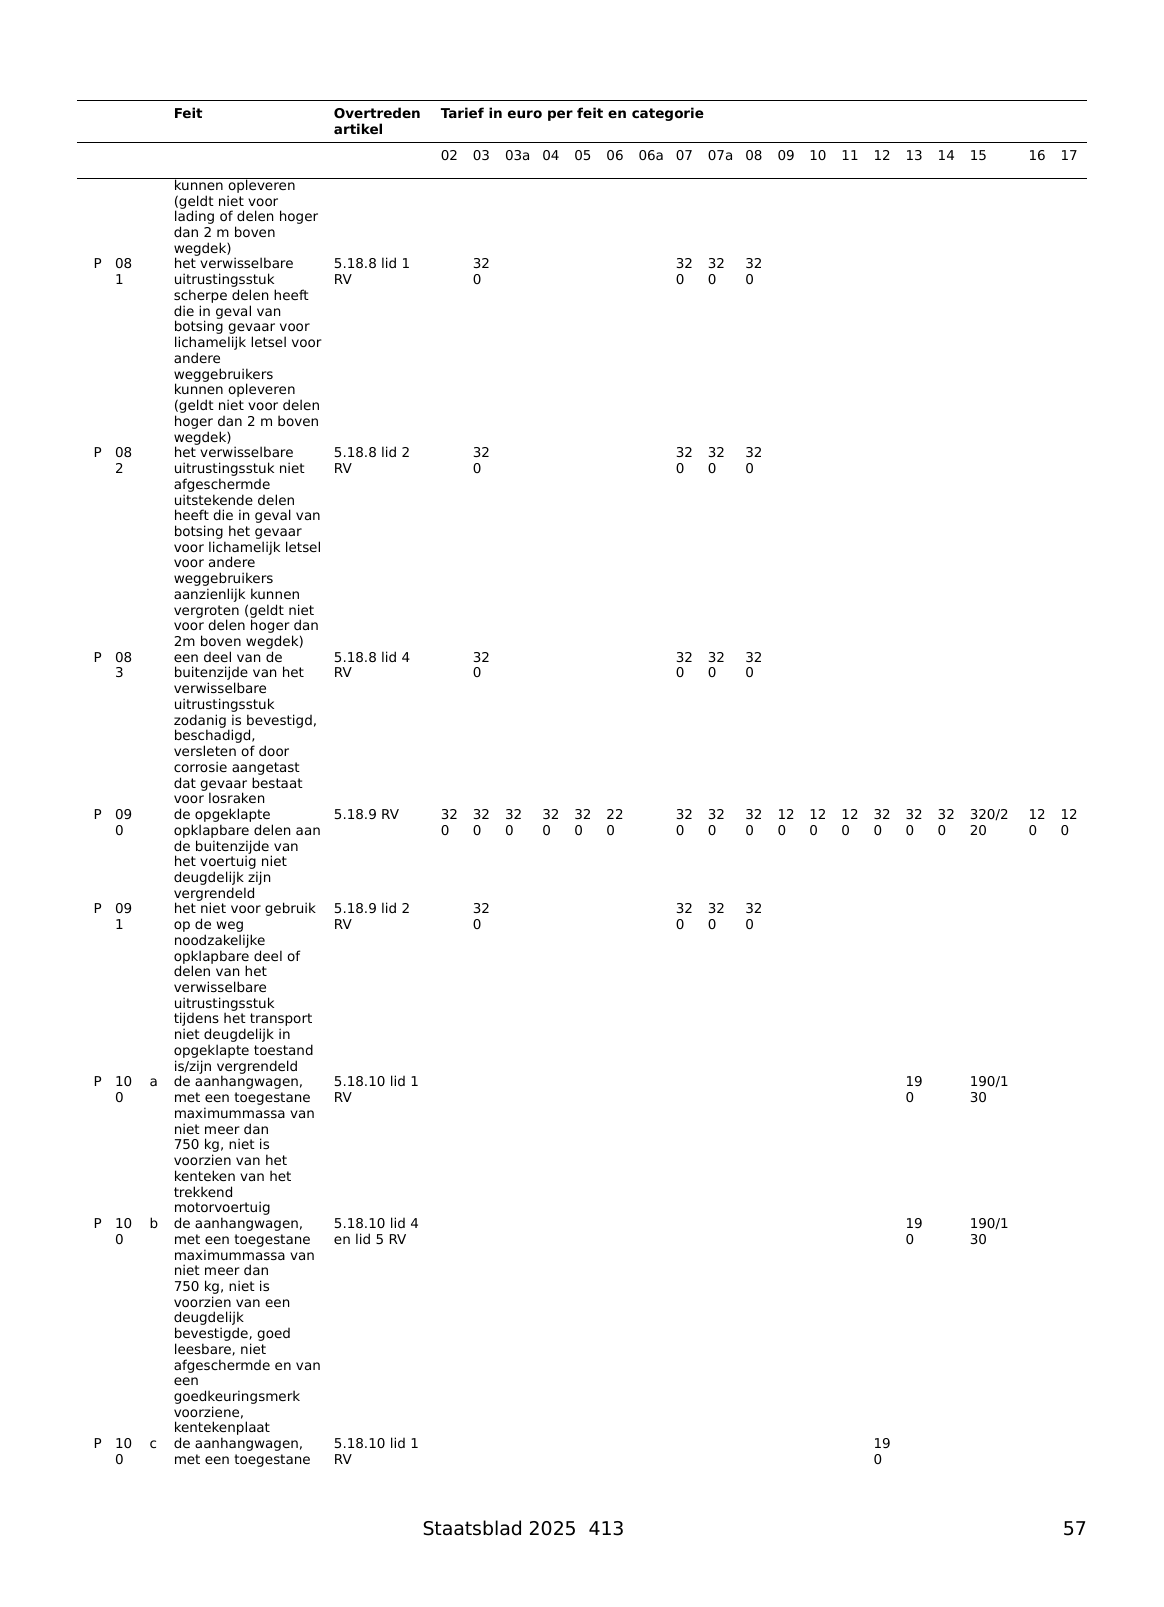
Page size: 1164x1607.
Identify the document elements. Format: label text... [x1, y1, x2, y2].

table_cell P [88, 1216, 109, 1436]
table_cell 15 [964, 143, 1022, 178]
table_cell [536, 650, 568, 807]
table_cell 320 [739, 650, 771, 807]
table_cell [568, 445, 600, 649]
table_cell 320 [670, 901, 702, 1074]
table_cell 190/130 [964, 1074, 1022, 1216]
table_cell [162, 1436, 167, 1467]
table_cell [803, 256, 835, 445]
table_cell 120 [771, 807, 803, 901]
table_cell [1054, 1074, 1087, 1216]
table_cell [77, 1436, 82, 1467]
table_cell het niet voor gebruik op de weg noodzakelijke opklapbare deel of delen van het verwisselbare uitrustingsstuk tijdens het transport niet deugdelijk in opgeklapte toestand is/zijn vergrendeld [168, 901, 328, 1074]
table_cell [835, 445, 867, 649]
table_cell [931, 445, 963, 649]
table_cell [82, 901, 87, 1074]
table_cell [1022, 901, 1054, 1074]
table_cell [467, 1216, 499, 1436]
table_cell 320 [702, 650, 739, 807]
table_cell [868, 1216, 899, 1436]
table_cell [499, 1216, 536, 1436]
table_cell [702, 1216, 739, 1436]
table_cell [435, 1216, 467, 1436]
table_cell 320 [899, 807, 931, 901]
table_cell 11 [835, 143, 867, 178]
table_cell [931, 1074, 963, 1216]
table_cell 091 [109, 901, 143, 1074]
table_cell het verwisselbare uitrustingsstuk niet afgeschermde uitstekende delen heeft die in geval van botsing het gevaar voor lichamelijk letsel voor andere weggebruikers aanzienlijk kunnen vergroten (geldt niet voor delen hoger dan 2m boven wegdek) [168, 445, 328, 649]
table_cell [1054, 1436, 1087, 1467]
table_header Overtreden artikel [328, 101, 434, 142]
table_cell 320 [868, 807, 899, 901]
table_cell [499, 901, 536, 1074]
table_cell [739, 179, 771, 256]
table_cell 5.18.8 lid 2 RV [328, 445, 434, 649]
table_cell een deel van de buitenzijde van het verwisselbare uitrustingsstuk zodanig is bevestigd, beschadigd, versleten of door corrosie aangetast dat gevaar bestaat voor losraken [168, 650, 328, 807]
table_cell [536, 445, 568, 649]
table_cell [328, 179, 434, 256]
table_cell P [88, 901, 109, 1074]
table_cell [144, 650, 162, 807]
table_cell [82, 650, 87, 807]
table_header Feit [168, 101, 328, 142]
table_cell [670, 1216, 702, 1436]
table_cell [1054, 1216, 1087, 1436]
table_cell 100 [109, 1436, 143, 1467]
table_cell [835, 650, 867, 807]
table_cell [499, 445, 536, 649]
table_cell 06a [632, 143, 670, 178]
table_cell [739, 1216, 771, 1436]
table_cell [964, 901, 1022, 1074]
table_cell 120 [1022, 807, 1054, 901]
table_cell [144, 445, 162, 649]
table_cell 320 [702, 901, 739, 1074]
table_cell 190 [868, 1436, 899, 1467]
table_cell 100 [109, 1216, 143, 1436]
table_cell [771, 179, 803, 256]
table_cell [868, 179, 899, 256]
table_cell [964, 1436, 1022, 1467]
table_cell 04 [536, 143, 568, 178]
table_cell [632, 1436, 670, 1467]
table_cell [1054, 650, 1087, 807]
table_cell [162, 256, 167, 445]
table_cell 120 [1054, 807, 1087, 901]
table_cell P [88, 1436, 109, 1467]
table_cell [835, 1074, 867, 1216]
table_cell [803, 1074, 835, 1216]
table_cell [144, 143, 162, 178]
table_cell [600, 1074, 632, 1216]
table_cell [670, 179, 702, 256]
table_cell [467, 179, 499, 256]
table_cell [868, 256, 899, 445]
table_cell 320 [670, 807, 702, 901]
table_cell [77, 256, 82, 445]
table_cell [77, 179, 82, 256]
table_cell 320 [739, 807, 771, 901]
table_cell [109, 143, 143, 178]
table_cell [499, 650, 536, 807]
table_cell [868, 901, 899, 1074]
table_cell c [144, 1436, 162, 1467]
table_cell 320 [499, 807, 536, 901]
table_cell [868, 1074, 899, 1216]
table_cell 320 [670, 650, 702, 807]
table_cell [931, 256, 963, 445]
table_cell [82, 179, 87, 256]
table_cell 190 [899, 1216, 931, 1436]
table_cell P [88, 1074, 109, 1216]
table_cell 03a [499, 143, 536, 178]
table_cell [568, 256, 600, 445]
table_cell [835, 901, 867, 1074]
table_cell [803, 1216, 835, 1436]
table_cell 5.18.10 lid 1 RV [328, 1074, 434, 1216]
table_cell [568, 650, 600, 807]
table_cell [168, 143, 328, 178]
table_cell [964, 256, 1022, 445]
table_cell de aanhangwagen, met een toegestane maximummassa van niet meer dan 750 kg, niet is voorzien van het kenteken van het trekkend motorvoertuig [168, 1074, 328, 1216]
table_cell [82, 807, 87, 901]
table_cell 5.18.8 lid 1 RV [328, 256, 434, 445]
table_header [1054, 101, 1087, 142]
table_cell [771, 1436, 803, 1467]
table_cell [899, 445, 931, 649]
table_cell [162, 650, 167, 807]
table_cell [499, 256, 536, 445]
table_cell [1022, 179, 1054, 256]
table_cell [536, 256, 568, 445]
table_cell [499, 1074, 536, 1216]
table_cell [803, 650, 835, 807]
table_cell [435, 179, 467, 256]
table_cell 06 [600, 143, 632, 178]
table_cell [931, 1216, 963, 1436]
table_cell [771, 650, 803, 807]
table_cell 5.18.10 lid 4 en lid 5 RV [328, 1216, 434, 1436]
table_cell [144, 901, 162, 1074]
table_cell [77, 143, 82, 178]
table_header [162, 101, 167, 142]
table_cell [931, 1436, 963, 1467]
table_cell 14 [931, 143, 963, 178]
table_cell [632, 1074, 670, 1216]
table_cell [835, 1436, 867, 1467]
table_cell 083 [109, 650, 143, 807]
table_cell [77, 807, 82, 901]
table_cell [803, 179, 835, 256]
table_cell 320/220 [964, 807, 1022, 901]
table_cell 09 [771, 143, 803, 178]
table_cell [1054, 901, 1087, 1074]
table_cell [899, 256, 931, 445]
table_cell [162, 1074, 167, 1216]
table_cell 320 [467, 807, 499, 901]
table_cell 5.18.9 lid 2 RV [328, 901, 434, 1074]
table_cell 320 [702, 256, 739, 445]
table_cell 081 [109, 256, 143, 445]
table_cell [435, 1436, 467, 1467]
table_cell [771, 1216, 803, 1436]
table_cell [499, 1436, 536, 1467]
table_cell 320 [739, 445, 771, 649]
table_cell [632, 1216, 670, 1436]
table_cell [1022, 1436, 1054, 1467]
table_cell [77, 650, 82, 807]
table_cell [77, 1216, 82, 1436]
table_header [82, 101, 87, 142]
table_cell [568, 1216, 600, 1436]
table_cell [77, 445, 82, 649]
table_cell 320 [739, 901, 771, 1074]
table_cell 08 [739, 143, 771, 178]
table_header [77, 101, 82, 142]
table_cell [803, 445, 835, 649]
table_cell [931, 179, 963, 256]
table_cell 5.18.8 lid 4 RV [328, 650, 434, 807]
table_cell [568, 1436, 600, 1467]
table_cell [600, 901, 632, 1074]
table_cell [868, 650, 899, 807]
table_cell [632, 256, 670, 445]
table_cell 320 [670, 256, 702, 445]
table_cell [568, 179, 600, 256]
table_header [144, 101, 162, 142]
table_cell [632, 901, 670, 1074]
table_cell [600, 1216, 632, 1436]
table_cell [670, 1436, 702, 1467]
table_cell [536, 179, 568, 256]
table_cell [144, 807, 162, 901]
table_cell [771, 1074, 803, 1216]
table_cell [771, 256, 803, 445]
table_header Tarief in euro per feit en categorie [435, 101, 1054, 142]
table_cell [771, 901, 803, 1074]
table_cell [328, 143, 434, 178]
table_cell [1054, 445, 1087, 649]
table_cell 320 [435, 807, 467, 901]
table_cell [88, 143, 109, 178]
table_cell [964, 650, 1022, 807]
table_cell [632, 807, 670, 901]
table_header [88, 101, 109, 142]
table_cell [899, 179, 931, 256]
table_cell [600, 1436, 632, 1467]
table_cell 320 [467, 650, 499, 807]
table_cell [702, 179, 739, 256]
table_cell [499, 179, 536, 256]
table_cell 5.18.9 RV [328, 807, 434, 901]
table_cell [868, 445, 899, 649]
table_cell [835, 256, 867, 445]
table_cell 5.18.10 lid 1 RV [328, 1436, 434, 1467]
table_cell 320 [739, 256, 771, 445]
table_cell de opgeklapte opklapbare delen aan de buitenzijde van het voertuig niet deugdelijk zijn vergrendeld [168, 807, 328, 901]
table_cell [536, 1216, 568, 1436]
table_cell [82, 1074, 87, 1216]
table_cell 120 [803, 807, 835, 901]
table_cell [82, 256, 87, 445]
table_cell [536, 1074, 568, 1216]
table_cell P [88, 256, 109, 445]
table_cell 120 [835, 807, 867, 901]
table_cell 320 [467, 256, 499, 445]
table_cell [162, 901, 167, 1074]
table_cell [467, 1074, 499, 1216]
table_cell [835, 1216, 867, 1436]
table_cell [632, 650, 670, 807]
table_cell [162, 179, 167, 256]
table_cell [931, 901, 963, 1074]
table_cell [162, 1216, 167, 1436]
table_cell [739, 1074, 771, 1216]
table_cell [964, 445, 1022, 649]
table_cell de aanhangwagen, met een toegestane maximummassa van niet meer dan 750 kg, niet is voorzien van een deugdelijk bevestigde, goed leesbare, niet afgeschermde en van een goedkeuringsmerk voorziene, kentekenplaat [168, 1216, 328, 1436]
table_cell 17 [1054, 143, 1087, 178]
table_cell [899, 901, 931, 1074]
table_cell [632, 445, 670, 649]
table_cell [702, 1436, 739, 1467]
table_cell 07 [670, 143, 702, 178]
table_cell 07a [702, 143, 739, 178]
table_cell de aanhangwagen, met een toegestane [168, 1436, 328, 1467]
table_cell [899, 650, 931, 807]
table_header [109, 101, 143, 142]
table_cell [803, 901, 835, 1074]
table_cell 16 [1022, 143, 1054, 178]
table_cell 082 [109, 445, 143, 649]
table_cell kunnen opleveren (geldt niet voor lading of delen hoger dan 2 m boven wegdek) [168, 179, 328, 256]
table_cell 12 [868, 143, 899, 178]
table_cell [162, 445, 167, 649]
table_cell P [88, 807, 109, 901]
table_cell 320 [467, 901, 499, 1074]
table_cell 320 [931, 807, 963, 901]
table_cell 10 [803, 143, 835, 178]
table_cell 320 [568, 807, 600, 901]
table_cell [600, 256, 632, 445]
table_cell a [144, 1074, 162, 1216]
table_cell [77, 1074, 82, 1216]
table_cell [670, 1074, 702, 1216]
table_cell 320 [536, 807, 568, 901]
table_cell 090 [109, 807, 143, 901]
table_cell [82, 445, 87, 649]
table_cell [600, 650, 632, 807]
table_cell [162, 807, 167, 901]
table_cell 190/130 [964, 1216, 1022, 1436]
table_cell [1022, 650, 1054, 807]
table_cell b [144, 1216, 162, 1436]
table_cell [77, 901, 82, 1074]
table_cell [1054, 179, 1087, 256]
table_cell [771, 445, 803, 649]
table_cell 03 [467, 143, 499, 178]
table_cell [1022, 1074, 1054, 1216]
table_cell 05 [568, 143, 600, 178]
table_cell [931, 650, 963, 807]
table_cell [964, 179, 1022, 256]
table_cell [435, 1074, 467, 1216]
table_cell [1022, 445, 1054, 649]
table_cell [82, 1216, 87, 1436]
table_cell [435, 256, 467, 445]
table_cell [568, 901, 600, 1074]
table_cell 320 [670, 445, 702, 649]
table_cell [144, 256, 162, 445]
table_cell 13 [899, 143, 931, 178]
table_cell [568, 1074, 600, 1216]
table_cell [82, 143, 87, 178]
table_cell 320 [467, 445, 499, 649]
table_cell [1022, 1216, 1054, 1436]
table_cell [435, 901, 467, 1074]
table_cell [1022, 256, 1054, 445]
table_cell [600, 445, 632, 649]
table_cell 02 [435, 143, 467, 178]
table_cell het verwisselbare uitrustingsstuk scherpe delen heeft die in geval van botsing gevaar voor lichamelijk letsel voor andere weggebruikers kunnen opleveren (geldt niet voor delen hoger dan 2 m boven wegdek) [168, 256, 328, 445]
table_cell P [88, 445, 109, 649]
table_cell [467, 1436, 499, 1467]
table_cell 190 [899, 1074, 931, 1216]
table_cell [739, 1436, 771, 1467]
table_cell 320 [702, 807, 739, 901]
table_cell 320 [702, 445, 739, 649]
table_cell [144, 179, 162, 256]
table_cell 220 [600, 807, 632, 901]
table_cell [536, 901, 568, 1074]
table_cell [803, 1436, 835, 1467]
table_cell [600, 179, 632, 256]
table_cell [702, 1074, 739, 1216]
table_cell [435, 445, 467, 649]
table_cell [162, 143, 167, 178]
table_cell [435, 650, 467, 807]
table_cell 100 [109, 1074, 143, 1216]
table_cell [632, 179, 670, 256]
table_cell [88, 179, 109, 256]
table_cell [835, 179, 867, 256]
table_cell [1054, 256, 1087, 445]
table_cell [82, 1436, 87, 1467]
table_cell [536, 1436, 568, 1467]
table_cell P [88, 650, 109, 807]
table_cell [899, 1436, 931, 1467]
table_cell [109, 179, 143, 256]
